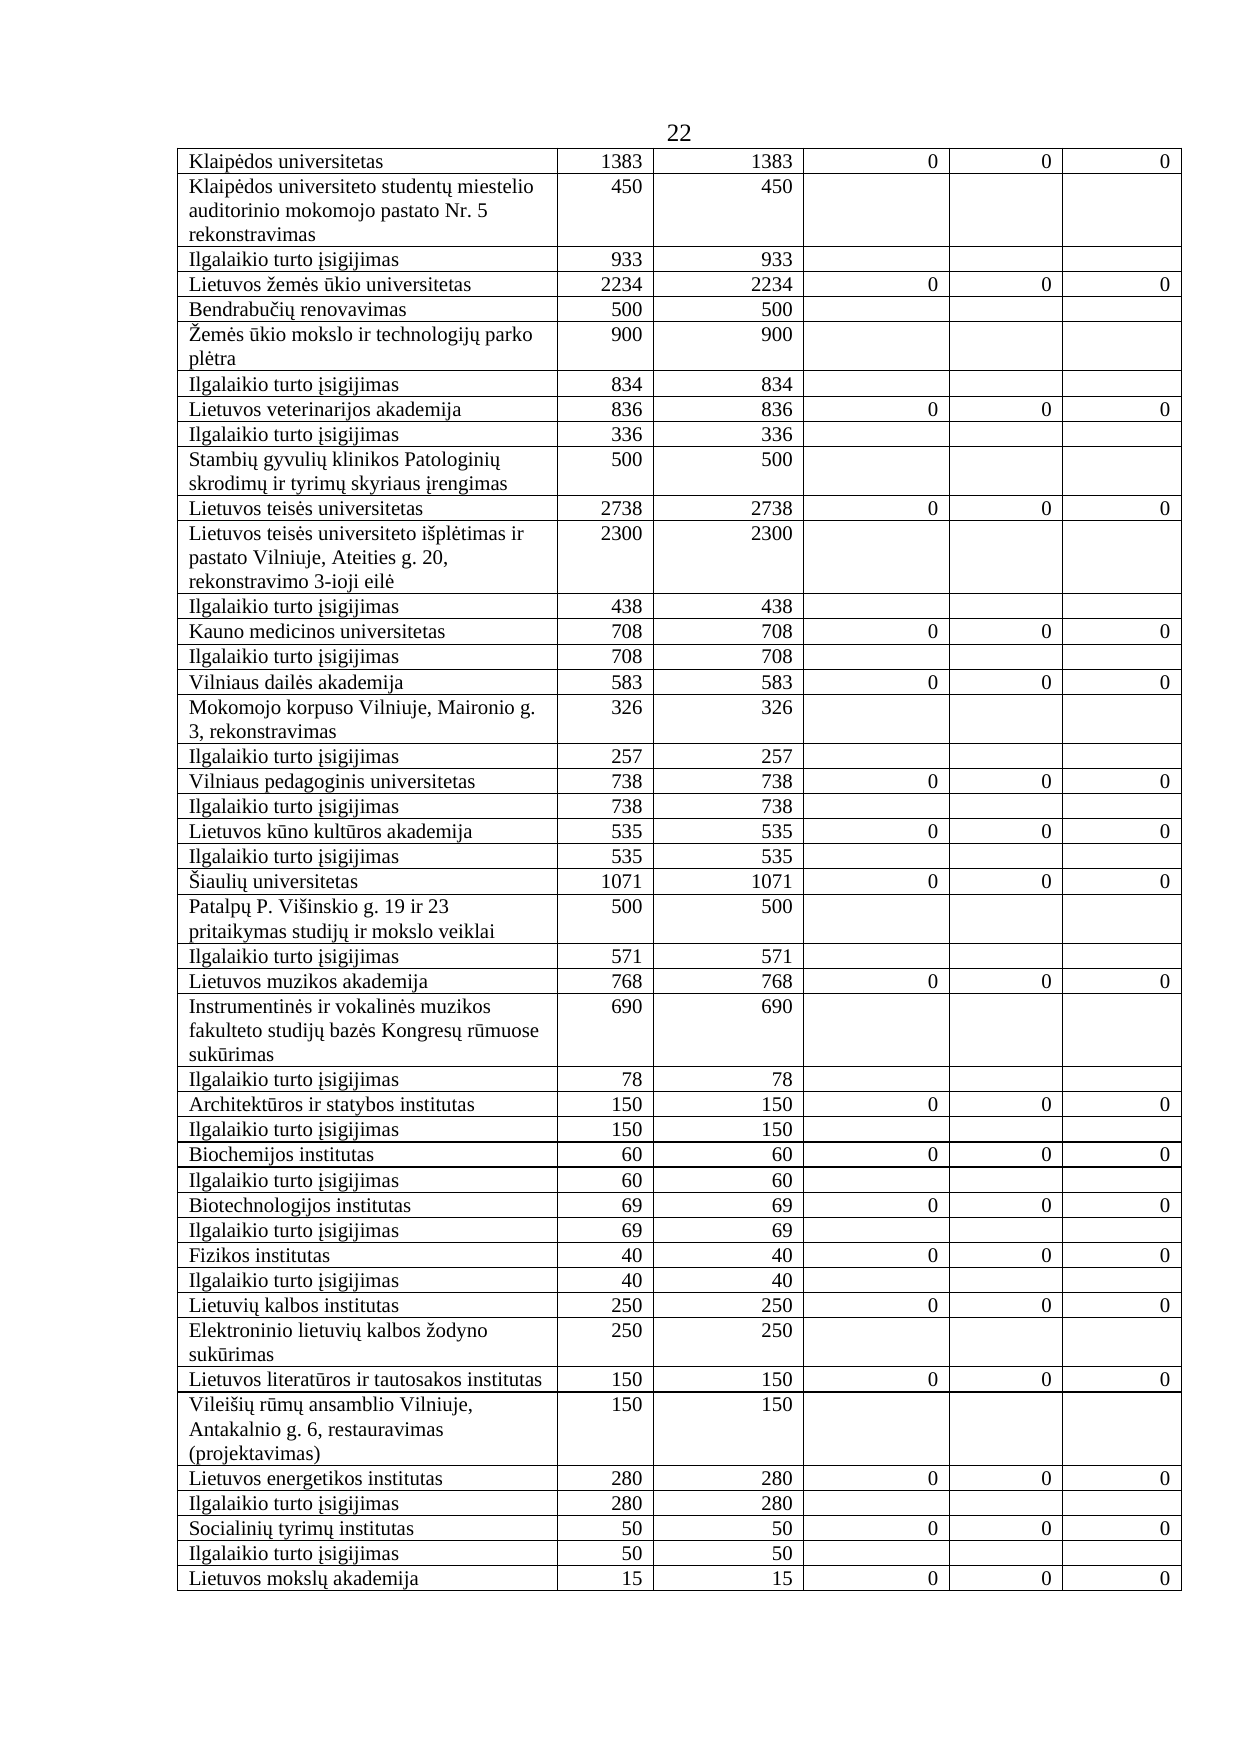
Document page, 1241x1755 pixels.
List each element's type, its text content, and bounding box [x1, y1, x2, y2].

table_cell 40 [654, 1268, 803, 1292]
table_cell [950, 247, 1062, 271]
table_cell [804, 895, 949, 943]
table_cell 280 [654, 1491, 803, 1515]
table_cell Lietuvos muzikos akademija [178, 969, 557, 993]
table_cell Lietuvos energetikos institutas [178, 1466, 557, 1490]
table_cell 933 [558, 247, 653, 271]
table_cell [1063, 371, 1181, 396]
table_cell 500 [558, 447, 653, 495]
table_cell 15 [558, 1566, 653, 1590]
table_cell 0 [950, 1516, 1062, 1540]
table_cell 708 [558, 619, 653, 643]
table_cell 280 [558, 1491, 653, 1515]
table_cell 150 [654, 1367, 803, 1391]
table_cell Biochemijos institutas [178, 1143, 557, 1166]
table_cell Ilgalaikio turto įsigijimas [178, 944, 557, 968]
table_cell 1071 [654, 869, 803, 893]
table_cell 0 [1063, 619, 1181, 643]
table_cell 738 [558, 794, 653, 818]
table_cell 2300 [654, 521, 803, 593]
table_cell 571 [654, 944, 803, 968]
table_cell 0 [804, 1092, 949, 1116]
table_cell [950, 297, 1062, 321]
table_cell Lietuvos teisės universiteto išplėtimas ir pastato Vilniuje, Ateities g. 20, rekonstravimo 3-ioji eilė [178, 521, 557, 593]
table_cell 0 [804, 149, 949, 173]
table_cell Ilgalaikio turto įsigijimas [178, 1067, 557, 1091]
table_cell [1063, 645, 1181, 668]
table_cell Ilgalaikio turto įsigijimas [178, 1117, 557, 1141]
table_cell Ilgalaikio turto įsigijimas [178, 594, 557, 618]
table_cell [1063, 844, 1181, 868]
table_cell 150 [654, 1393, 803, 1464]
table_cell 708 [654, 619, 803, 643]
table_cell [950, 447, 1062, 495]
table_cell [804, 1168, 949, 1192]
table_cell Ilgalaikio turto įsigijimas [178, 1541, 557, 1565]
table_cell [1063, 447, 1181, 495]
table_cell 326 [558, 695, 653, 743]
table_cell 0 [804, 1293, 949, 1317]
table_cell 438 [558, 594, 653, 618]
table_cell 0 [1063, 1193, 1181, 1217]
table_cell 571 [558, 944, 653, 968]
table_cell 0 [950, 1143, 1062, 1166]
table_cell 50 [558, 1516, 653, 1540]
table_cell [1063, 1318, 1181, 1366]
table_cell Lietuvos kūno kultūros akademija [178, 819, 557, 843]
table_cell [804, 695, 949, 743]
table_cell [950, 645, 1062, 668]
table_cell [804, 1318, 949, 1366]
table_cell 0 [950, 1466, 1062, 1490]
table_cell [950, 744, 1062, 768]
table_cell 336 [558, 422, 653, 446]
table_cell 0 [950, 969, 1062, 993]
table_cell 0 [950, 1566, 1062, 1590]
table_cell [950, 174, 1062, 246]
table_cell [950, 1393, 1062, 1464]
table_cell [950, 695, 1062, 743]
table_cell Ilgalaikio turto įsigijimas [178, 1168, 557, 1192]
table_cell 0 [950, 1293, 1062, 1317]
table_cell 280 [558, 1466, 653, 1490]
table_cell [804, 594, 949, 618]
table_cell 1383 [654, 149, 803, 173]
table_cell Lietuvių kalbos institutas [178, 1293, 557, 1317]
table_cell 0 [804, 619, 949, 643]
table_cell [1063, 1268, 1181, 1292]
table_cell Klaipėdos universitetas [178, 149, 557, 173]
table_cell Šiaulių universitetas [178, 869, 557, 893]
table_cell Vilniaus dailės akademija [178, 670, 557, 694]
table_cell 69 [558, 1193, 653, 1217]
table_cell [804, 422, 949, 446]
table_cell 1071 [558, 869, 653, 893]
table_cell 0 [804, 869, 949, 893]
table_cell Lietuvos mokslų akademija [178, 1566, 557, 1590]
table_cell Fizikos institutas [178, 1243, 557, 1267]
table_cell 0 [804, 397, 949, 421]
table_cell 0 [1063, 397, 1181, 421]
table_cell 438 [654, 594, 803, 618]
table_cell [804, 1393, 949, 1464]
table_cell Žemės ūkio mokslo ir technologijų parko plėtra [178, 322, 557, 370]
table_cell 69 [654, 1218, 803, 1242]
table_cell 836 [558, 397, 653, 421]
table_cell Mokomojo korpuso Vilniuje, Maironio g. 3, rekonstravimas [178, 695, 557, 743]
table_cell 535 [558, 819, 653, 843]
table_cell Instrumentinės ir vokalinės muzikos fakulteto studijų bazės Kongresų rūmuose sukūrimas [178, 994, 557, 1066]
table_cell Ilgalaikio turto įsigijimas [178, 1491, 557, 1515]
table_cell 0 [804, 769, 949, 793]
table_cell [804, 322, 949, 370]
table_cell [804, 371, 949, 396]
table_cell 583 [654, 670, 803, 694]
table_cell 250 [558, 1293, 653, 1317]
table_cell 40 [654, 1243, 803, 1267]
table_cell [1063, 297, 1181, 321]
table_cell [1063, 944, 1181, 968]
table_cell 0 [804, 1243, 949, 1267]
table_cell 40 [558, 1243, 653, 1267]
table_cell 0 [1063, 1243, 1181, 1267]
table_cell 0 [804, 496, 949, 520]
table_cell 50 [558, 1541, 653, 1565]
table_cell 78 [558, 1067, 653, 1091]
table_cell 60 [558, 1168, 653, 1192]
table_cell [950, 895, 1062, 943]
table_cell [950, 521, 1062, 593]
table_cell 0 [950, 149, 1062, 173]
table_cell 690 [558, 994, 653, 1066]
table_cell 500 [558, 297, 653, 321]
table_cell 0 [950, 1193, 1062, 1217]
table_cell 768 [654, 969, 803, 993]
table_cell [1063, 521, 1181, 593]
table_cell 0 [1063, 1293, 1181, 1317]
table_cell 0 [950, 670, 1062, 694]
table_cell 0 [1063, 969, 1181, 993]
table_cell 0 [804, 1566, 949, 1590]
table_cell Socialinių tyrimų institutas [178, 1516, 557, 1540]
table_cell 250 [558, 1318, 653, 1366]
table_cell 2300 [558, 521, 653, 593]
table_cell 0 [1063, 1566, 1181, 1590]
table_cell [1063, 247, 1181, 271]
table_cell 69 [654, 1193, 803, 1217]
table_cell [1063, 174, 1181, 246]
table_cell 250 [654, 1318, 803, 1366]
table_cell [950, 1541, 1062, 1565]
table_cell 69 [558, 1218, 653, 1242]
table_cell Ilgalaikio turto įsigijimas [178, 794, 557, 818]
table_cell [950, 371, 1062, 396]
table_cell [1063, 994, 1181, 1066]
table_cell [950, 1117, 1062, 1141]
table_cell 0 [950, 397, 1062, 421]
table_cell 450 [654, 174, 803, 246]
table_cell 0 [1063, 496, 1181, 520]
table_cell Klaipėdos universiteto studentų miestelio auditorinio mokomojo pastato Nr. 5 rekonstravimas [178, 174, 557, 246]
table_cell [950, 322, 1062, 370]
table_cell 150 [558, 1117, 653, 1141]
table_cell 2234 [558, 272, 653, 296]
table_cell [950, 1318, 1062, 1366]
table_cell [804, 174, 949, 246]
table_cell 834 [558, 371, 653, 396]
table_cell 150 [558, 1092, 653, 1116]
table_cell [1063, 1117, 1181, 1141]
table_cell 500 [654, 297, 803, 321]
table_cell 15 [654, 1566, 803, 1590]
table_cell Lietuvos veterinarijos akademija [178, 397, 557, 421]
table_cell 0 [1063, 1516, 1181, 1540]
table_cell 0 [804, 272, 949, 296]
table_cell Ilgalaikio turto įsigijimas [178, 1268, 557, 1292]
table_cell [804, 1541, 949, 1565]
table_cell Ilgalaikio turto įsigijimas [178, 844, 557, 868]
table_cell 0 [1063, 769, 1181, 793]
table_cell 583 [558, 670, 653, 694]
table_cell 78 [654, 1067, 803, 1091]
table_cell [1063, 1168, 1181, 1192]
table_cell 0 [804, 670, 949, 694]
table_cell 0 [804, 969, 949, 993]
table_cell 0 [1063, 149, 1181, 173]
table_cell 0 [1063, 272, 1181, 296]
table_cell [1063, 794, 1181, 818]
table_cell 738 [654, 769, 803, 793]
table_cell [804, 645, 949, 668]
table_cell [1063, 322, 1181, 370]
table_cell 836 [654, 397, 803, 421]
table_cell Lietuvos žemės ūkio universitetas [178, 272, 557, 296]
table_cell [1063, 895, 1181, 943]
table_cell Bendrabučių renovavimas [178, 297, 557, 321]
table_cell Lietuvos literatūros ir tautosakos institutas [178, 1367, 557, 1391]
table_cell 535 [654, 844, 803, 868]
table_cell 0 [950, 1243, 1062, 1267]
table_cell Architektūros ir statybos institutas [178, 1092, 557, 1116]
table_cell 250 [654, 1293, 803, 1317]
table_cell [950, 944, 1062, 968]
table_cell 280 [654, 1466, 803, 1490]
table_cell [950, 1168, 1062, 1192]
table_cell [1063, 1393, 1181, 1464]
table_cell [1063, 422, 1181, 446]
table_cell [950, 994, 1062, 1066]
table_cell 40 [558, 1268, 653, 1292]
table_cell 0 [804, 819, 949, 843]
table_cell [804, 247, 949, 271]
table_cell 2234 [654, 272, 803, 296]
table_cell 257 [654, 744, 803, 768]
table_cell 150 [558, 1367, 653, 1391]
table_cell [804, 447, 949, 495]
table_cell 0 [950, 619, 1062, 643]
table_cell [804, 1117, 949, 1141]
table_cell [950, 594, 1062, 618]
table_cell Ilgalaikio turto įsigijimas [178, 422, 557, 446]
table_cell Patalpų P. Višinskio g. 19 ir 23 pritaikymas studijų ir mokslo veiklai [178, 895, 557, 943]
table_cell 0 [1063, 1367, 1181, 1391]
table_cell 450 [558, 174, 653, 246]
table_cell Ilgalaikio turto įsigijimas [178, 744, 557, 768]
table_cell 257 [558, 744, 653, 768]
table_cell 0 [950, 869, 1062, 893]
table_cell 738 [558, 769, 653, 793]
table_cell 768 [558, 969, 653, 993]
table_cell [804, 944, 949, 968]
table_cell 60 [654, 1168, 803, 1192]
table_cell [950, 794, 1062, 818]
table_cell Ilgalaikio turto įsigijimas [178, 1218, 557, 1242]
table_cell [1063, 1067, 1181, 1091]
table_cell [950, 844, 1062, 868]
table_cell 834 [654, 371, 803, 396]
table_cell Ilgalaikio turto įsigijimas [178, 247, 557, 271]
table_cell [1063, 1541, 1181, 1565]
table_cell [950, 422, 1062, 446]
table_cell [950, 1268, 1062, 1292]
table_cell 50 [654, 1541, 803, 1565]
table_cell 933 [654, 247, 803, 271]
table_cell 150 [654, 1117, 803, 1141]
table_cell Vilniaus pedagoginis universitetas [178, 769, 557, 793]
table_cell Ilgalaikio turto įsigijimas [178, 371, 557, 396]
table_cell 535 [654, 819, 803, 843]
table_cell 0 [1063, 1092, 1181, 1116]
table_cell [1063, 744, 1181, 768]
table_cell 150 [654, 1092, 803, 1116]
table_cell [804, 744, 949, 768]
table_cell 535 [558, 844, 653, 868]
table_cell 0 [804, 1466, 949, 1490]
table_cell [804, 1218, 949, 1242]
table_cell 0 [1063, 819, 1181, 843]
table_cell 326 [654, 695, 803, 743]
table_cell [804, 1268, 949, 1292]
table_cell [804, 794, 949, 818]
table_cell 708 [558, 645, 653, 668]
table_cell Elektroninio lietuvių kalbos žodyno sukūrimas [178, 1318, 557, 1366]
table_cell 0 [1063, 1466, 1181, 1490]
table_cell 60 [654, 1143, 803, 1166]
table_cell 900 [558, 322, 653, 370]
table_cell 0 [950, 819, 1062, 843]
table_cell [1063, 695, 1181, 743]
table_cell 690 [654, 994, 803, 1066]
table_cell 500 [654, 447, 803, 495]
table_cell 0 [950, 496, 1062, 520]
table_cell 0 [1063, 1143, 1181, 1166]
table_cell 60 [558, 1143, 653, 1166]
table_cell 0 [1063, 869, 1181, 893]
table_cell 0 [950, 1367, 1062, 1391]
table_cell Kauno medicinos universitetas [178, 619, 557, 643]
table_cell [804, 1067, 949, 1091]
table_cell [1063, 594, 1181, 618]
table_cell 2738 [654, 496, 803, 520]
table_cell Lietuvos teisės universitetas [178, 496, 557, 520]
table_cell [1063, 1491, 1181, 1515]
table_cell 0 [804, 1516, 949, 1540]
table_cell 336 [654, 422, 803, 446]
table_cell [950, 1491, 1062, 1515]
table_cell 0 [950, 272, 1062, 296]
table_cell 500 [654, 895, 803, 943]
table_cell 1383 [558, 149, 653, 173]
table_cell 708 [654, 645, 803, 668]
table_cell 738 [654, 794, 803, 818]
table_cell 150 [558, 1393, 653, 1464]
table_cell [950, 1067, 1062, 1091]
table_cell [1063, 1218, 1181, 1242]
table_cell 2738 [558, 496, 653, 520]
table_cell 0 [950, 769, 1062, 793]
table_cell [804, 521, 949, 593]
table_cell [804, 994, 949, 1066]
table_cell 0 [804, 1193, 949, 1217]
table_cell 0 [804, 1367, 949, 1391]
table_cell 0 [804, 1143, 949, 1166]
table_cell Ilgalaikio turto įsigijimas [178, 645, 557, 668]
table_cell [804, 1491, 949, 1515]
table_cell Biotechnologijos institutas [178, 1193, 557, 1217]
table_cell [950, 1218, 1062, 1242]
table_cell Stambių gyvulių klinikos Patologinių skrodimų ir tyrimų skyriaus įrengimas [178, 447, 557, 495]
table_cell 50 [654, 1516, 803, 1540]
table_cell 0 [950, 1092, 1062, 1116]
table_cell Vileišių rūmų ansamblio Vilniuje, Antakalnio g. 6, restauravimas (projektavimas) [178, 1393, 557, 1464]
table_cell [804, 297, 949, 321]
table_cell 900 [654, 322, 803, 370]
table_cell [804, 844, 949, 868]
table_cell 0 [1063, 670, 1181, 694]
table_cell 500 [558, 895, 653, 943]
